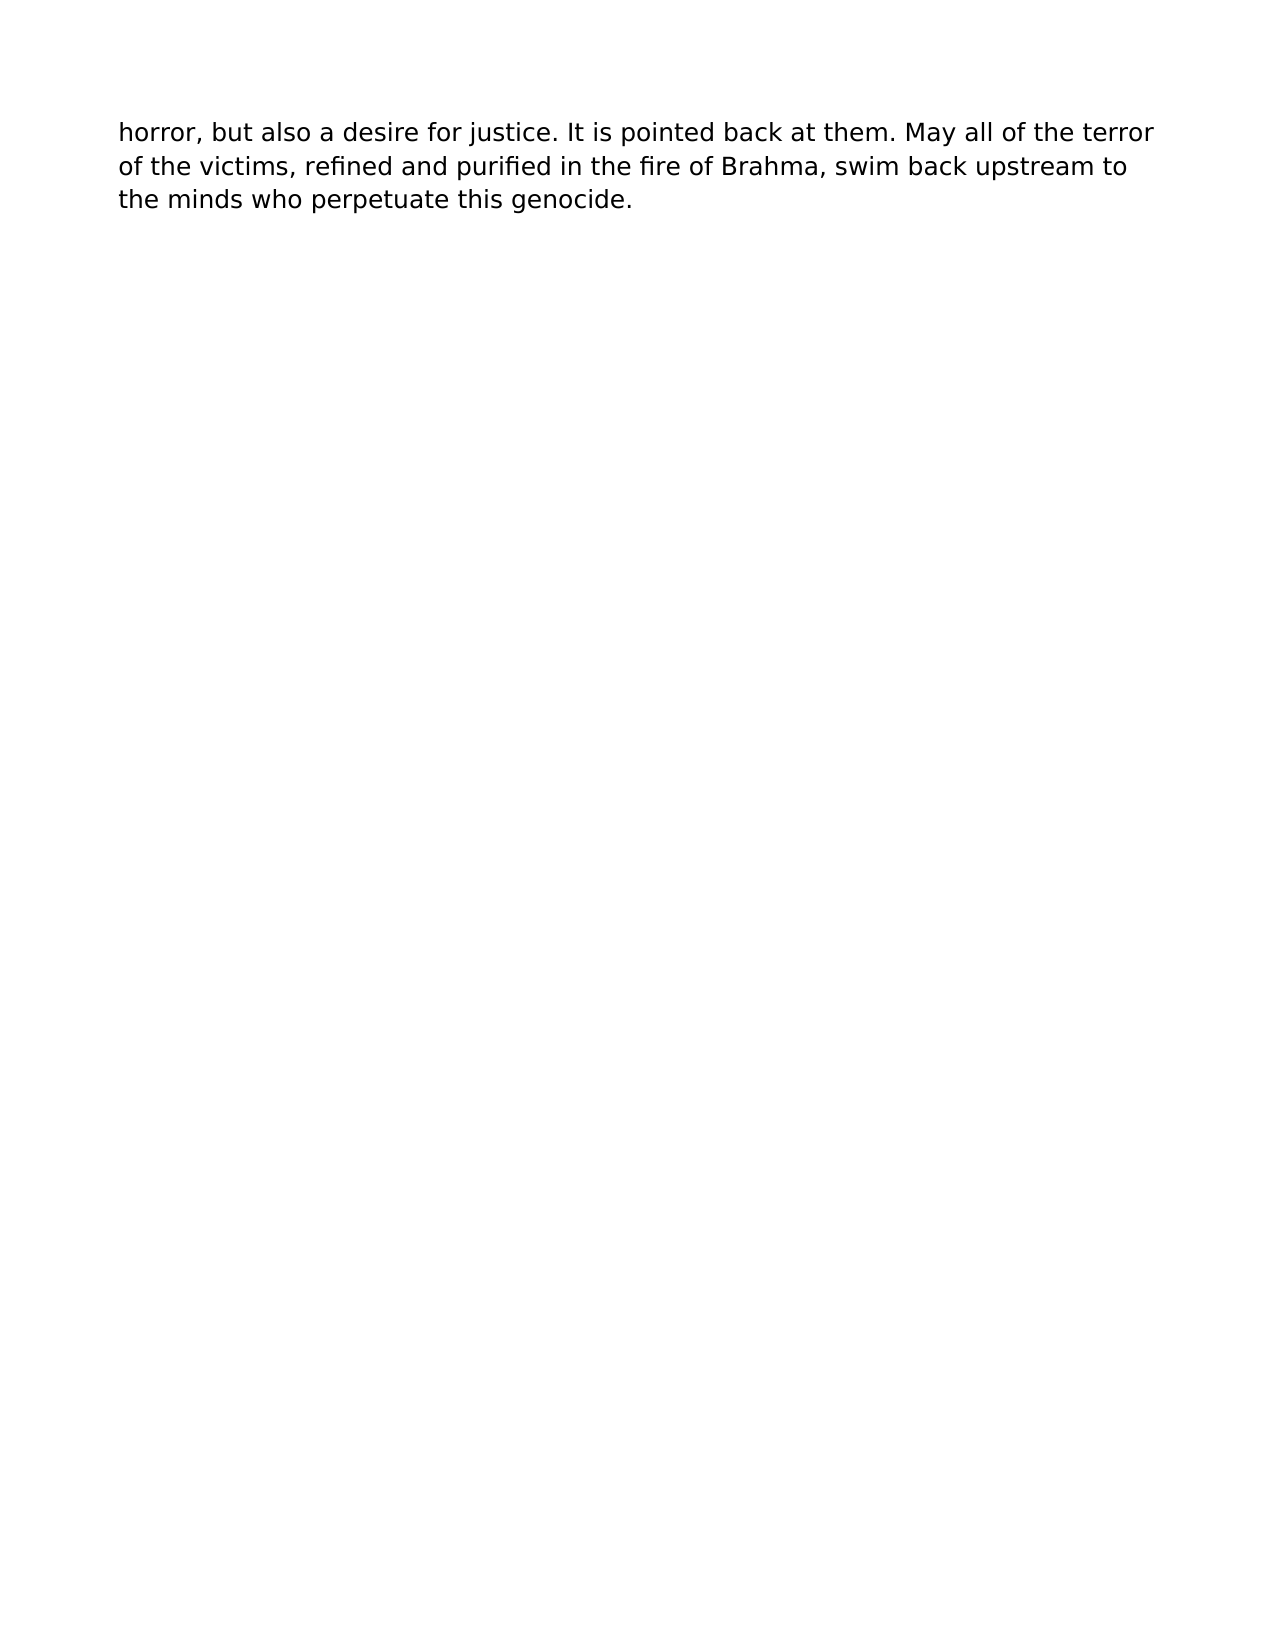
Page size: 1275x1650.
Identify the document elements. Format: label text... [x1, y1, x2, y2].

text horror, but also a desire for justice. It is pointed back at them. May all of the terror of the victims, refined and purified in the fire of Brahma, swim back upstream to the minds who perpetuate this genocide. [118, 118, 1157, 214]
